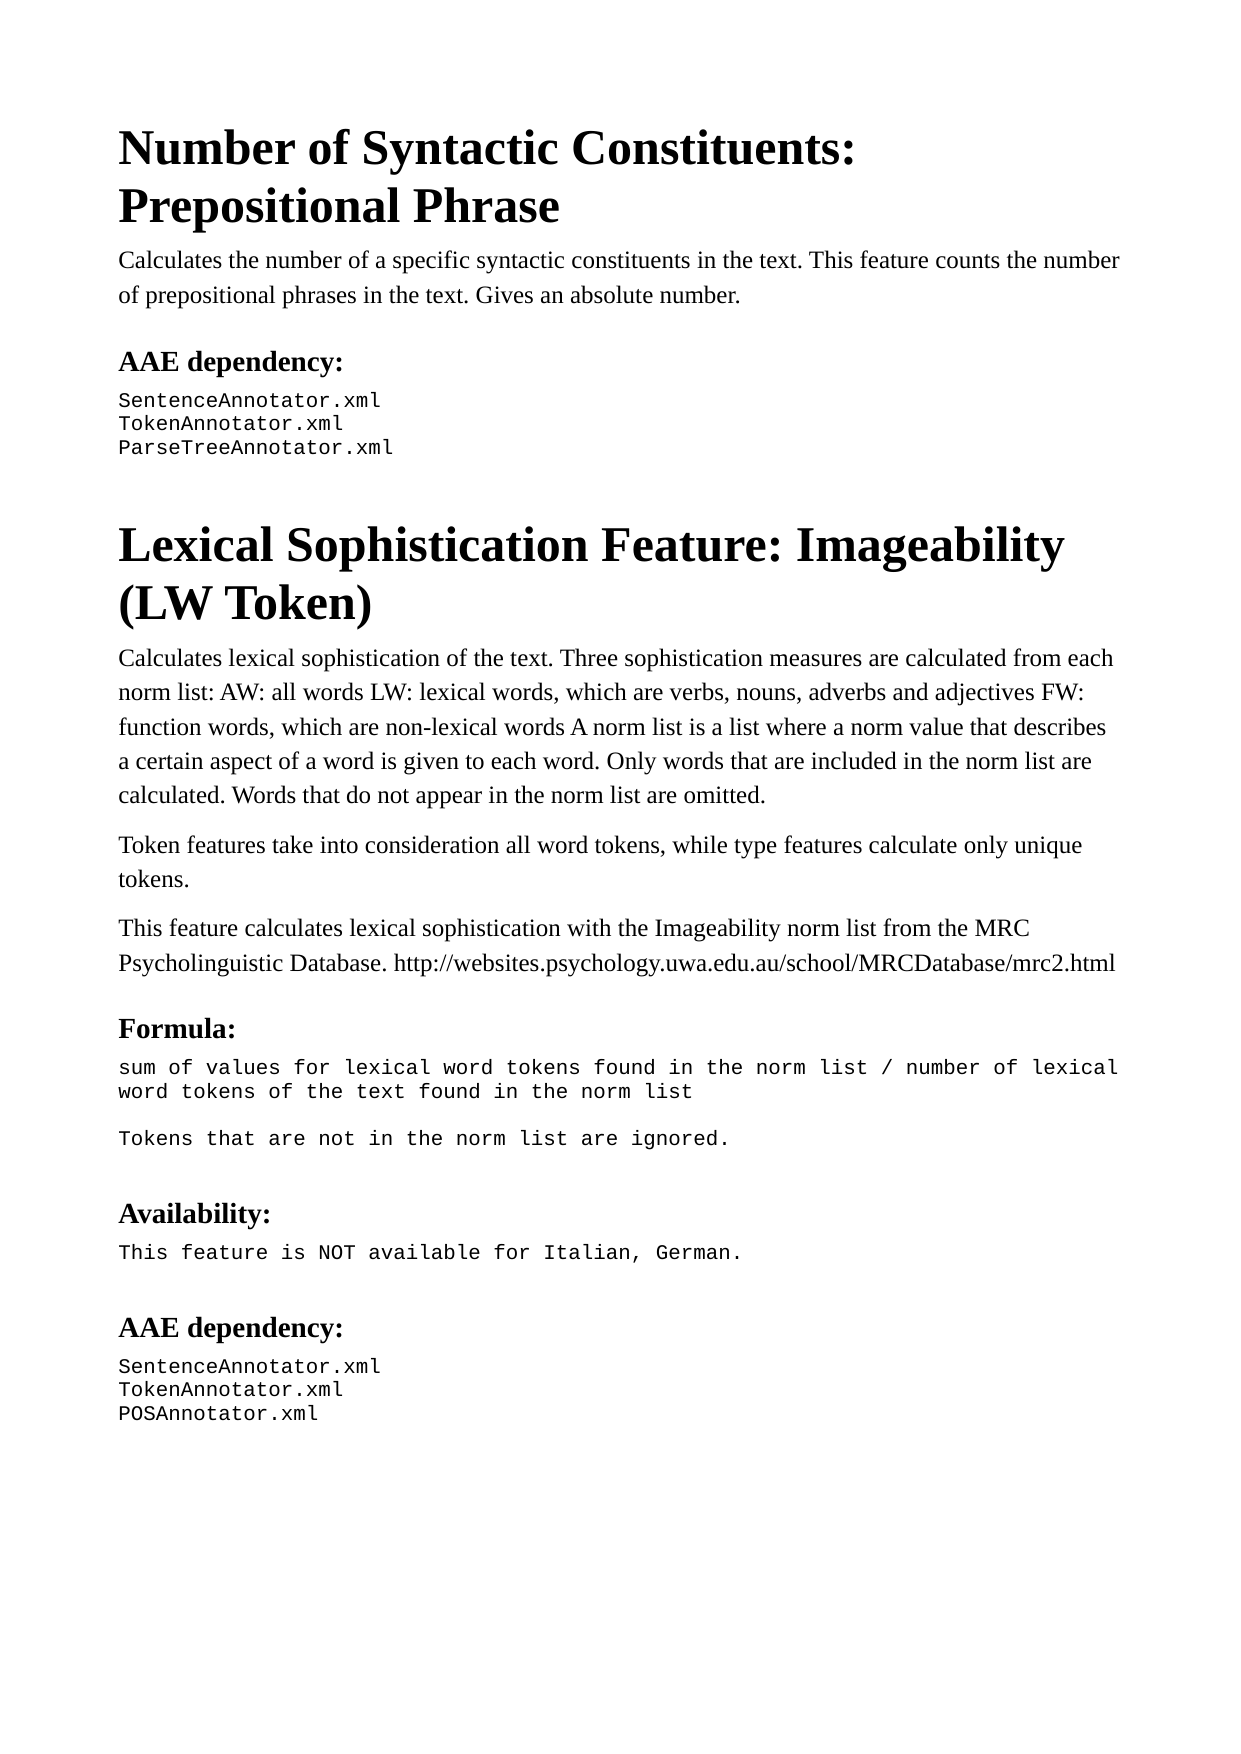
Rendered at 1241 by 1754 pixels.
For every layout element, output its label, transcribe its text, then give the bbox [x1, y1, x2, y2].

text Calculates lexical sophistication of the text. Three sophistication measures are calculated from each norm list: AW: all words LW: lexical words, which are verbs, nouns, adverbs and adjectives FW: function words, which are non-lexical words A norm list is a list where a norm value that describes a certain aspect of a word is given to each word. Only words that are included in the norm list are calculated. Words that do not appear in the norm list are omitted. [118, 643, 1122, 809]
text SentenceAnnotator.xml [118, 390, 1122, 413]
subtitle AAE dependency: [118, 1310, 1122, 1343]
text TokenAnnotator.xml [118, 413, 1122, 437]
text Tokens that are not in the norm list are ignored. [118, 1128, 1122, 1152]
subtitle AAE dependency: [118, 344, 1122, 377]
text This feature is NOT available for Italian, German. [118, 1242, 1122, 1266]
text POSAnnotator.xml [118, 1403, 1122, 1427]
text Calculates the number of a specific syntactic constituents in the text. This feature counts the number of prepositional phrases in the text. Gives an absolute number. [118, 246, 1122, 309]
text SentenceAnnotator.xml [118, 1356, 1122, 1379]
subtitle Number of Syntactic Constituents: Prepositional Phrase [118, 118, 1122, 233]
subtitle Formula: [118, 1011, 1122, 1045]
text TokenAnnotator.xml [118, 1379, 1122, 1403]
subtitle Availability: [118, 1196, 1122, 1229]
text This feature calculates lexical sophistication with the Imageability norm list from the MRC Psycholinguistic Database. http://websites.psychology.uwa.edu.au/school/MRCDatabase/mrc2.html [118, 913, 1122, 976]
subtitle Lexical Sophistication Feature: Imageability (LW Token) [118, 515, 1122, 630]
text Token features take into consideration all word tokens, while type features calculate only unique tokens. [118, 830, 1122, 893]
text sum of values for lexical word tokens found in the norm list / number of lexical word tokens of the text found in the norm list [118, 1057, 1122, 1105]
text ParseTreeAnnotator.xml [118, 437, 1122, 461]
